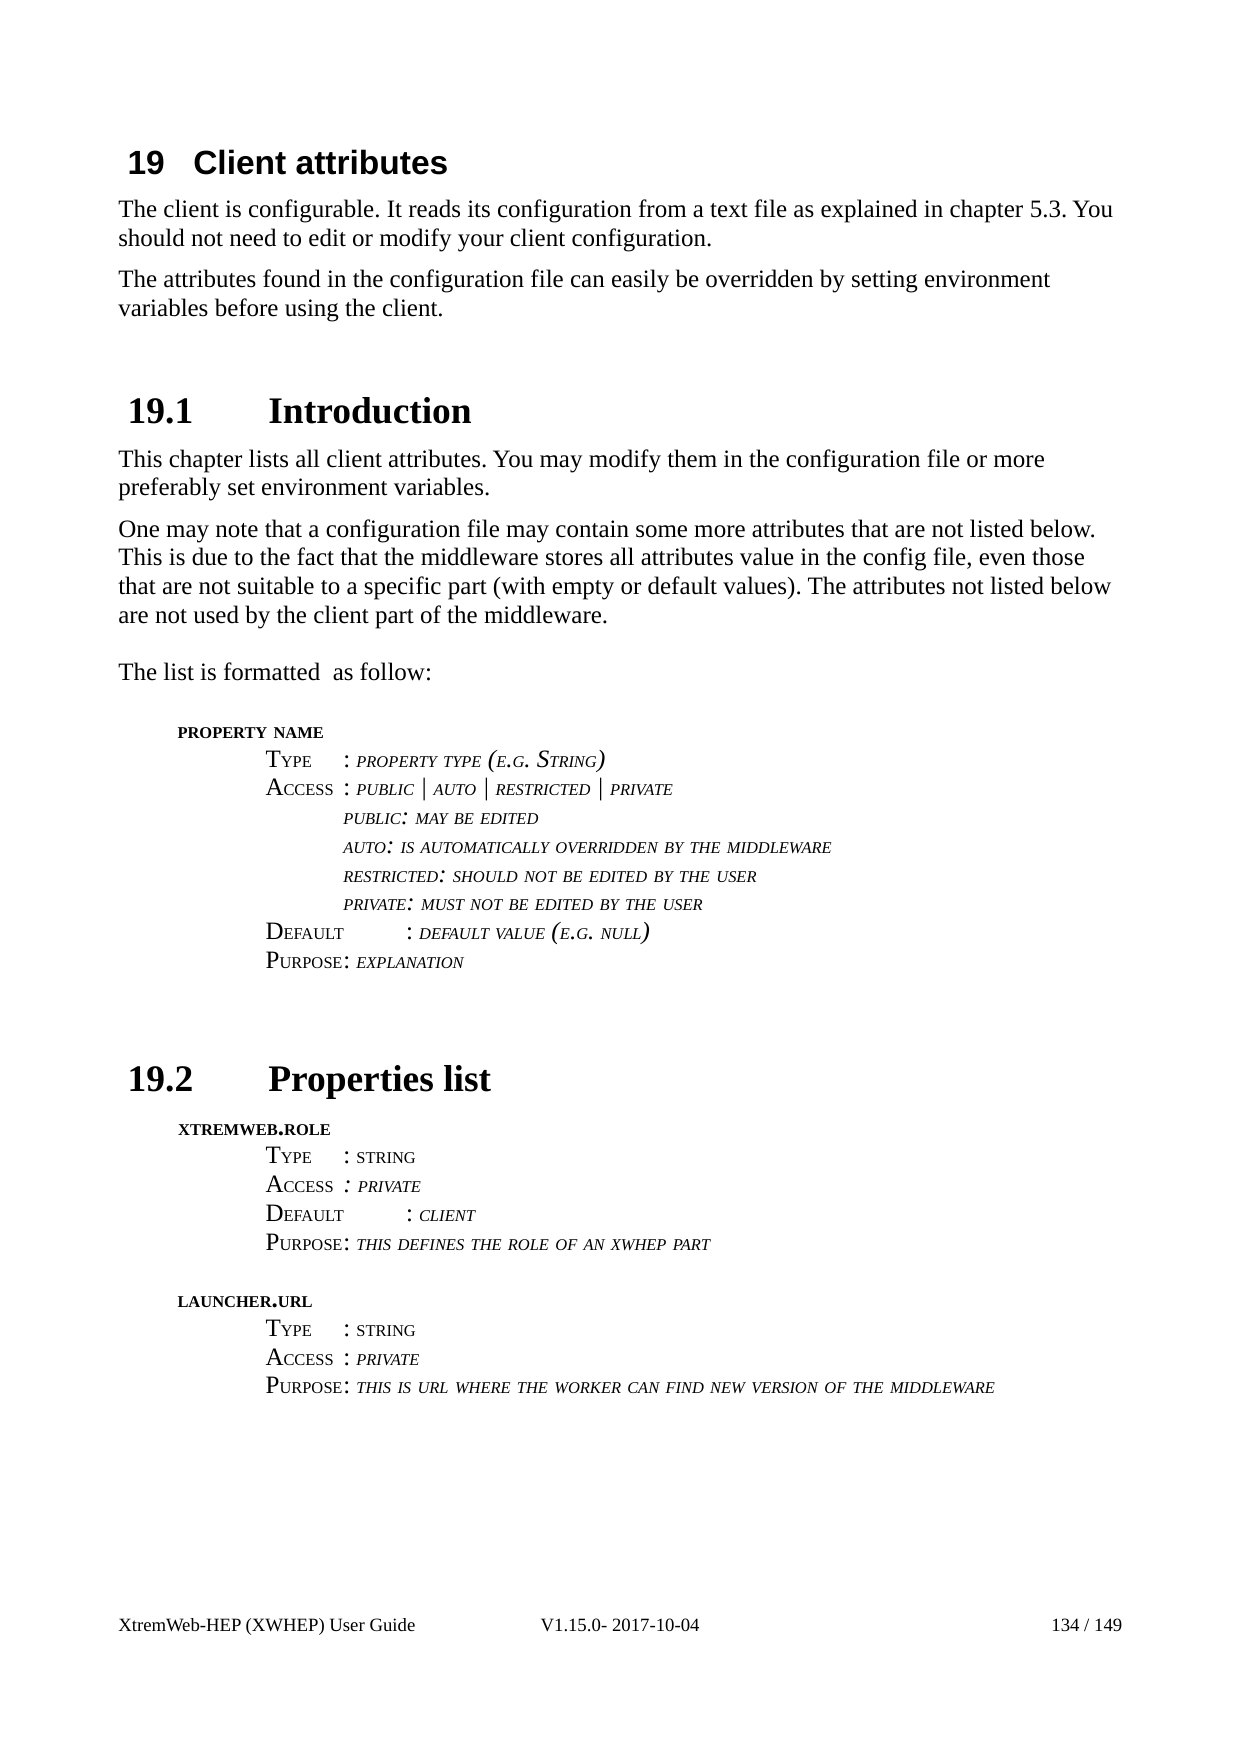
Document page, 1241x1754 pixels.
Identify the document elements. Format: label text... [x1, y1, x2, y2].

text public: may be edited [265, 801, 1122, 830]
text Type : string [265, 1313, 1122, 1342]
subtitle Properties list [118, 1056, 1122, 1099]
text Purpose : explanation [265, 945, 1122, 974]
text auto: is automatically overridden by the middleware [265, 830, 1122, 859]
text The client is configurable. It reads its configuration from a text file as explained in chapter 5.3. You should not need to edit or modify your client configuration. [118, 194, 1122, 252]
text Access : public | auto | restricted | private [265, 772, 1122, 801]
text restricted: should not be edited by the user [265, 859, 1122, 887]
text The list is formatted as follow: [118, 657, 1122, 686]
text The attributes found in the configuration file can easily be overridden by setting environment variables before using the client. [118, 264, 1122, 322]
text Type : string [265, 1141, 1122, 1169]
text private: must not be edited by the user [265, 887, 1122, 916]
text Type : property type (e.g. String) [265, 744, 1122, 772]
text Access : private [265, 1342, 1122, 1371]
text Purpose : this is url where the worker can find new version of the middleware [265, 1371, 1122, 1399]
text Default : client [265, 1198, 1122, 1227]
text launcher.url [177, 1284, 1122, 1313]
text property name [177, 715, 1122, 744]
text Purpose : this defines the role of an xwhep part [265, 1227, 1122, 1256]
subtitle Introduction [118, 388, 1122, 431]
text This chapter lists all client attributes. You may modify them in the configuration file or more preferably set environment variables. [118, 444, 1122, 501]
text One may note that a configuration file may contain some more attributes that are not listed below. This is due to the fact that the middleware stores all attributes value in the config file, even those that are not suitable to a specific part (with empty or default values). The attributes not listed below are not used by the client part of the middleware. [118, 514, 1122, 629]
subtitle Client attributes [118, 143, 1122, 182]
text Default : default value (e.g. null) [265, 916, 1122, 945]
text xtremweb.role [178, 1112, 1122, 1141]
text Access : private [265, 1169, 1122, 1198]
